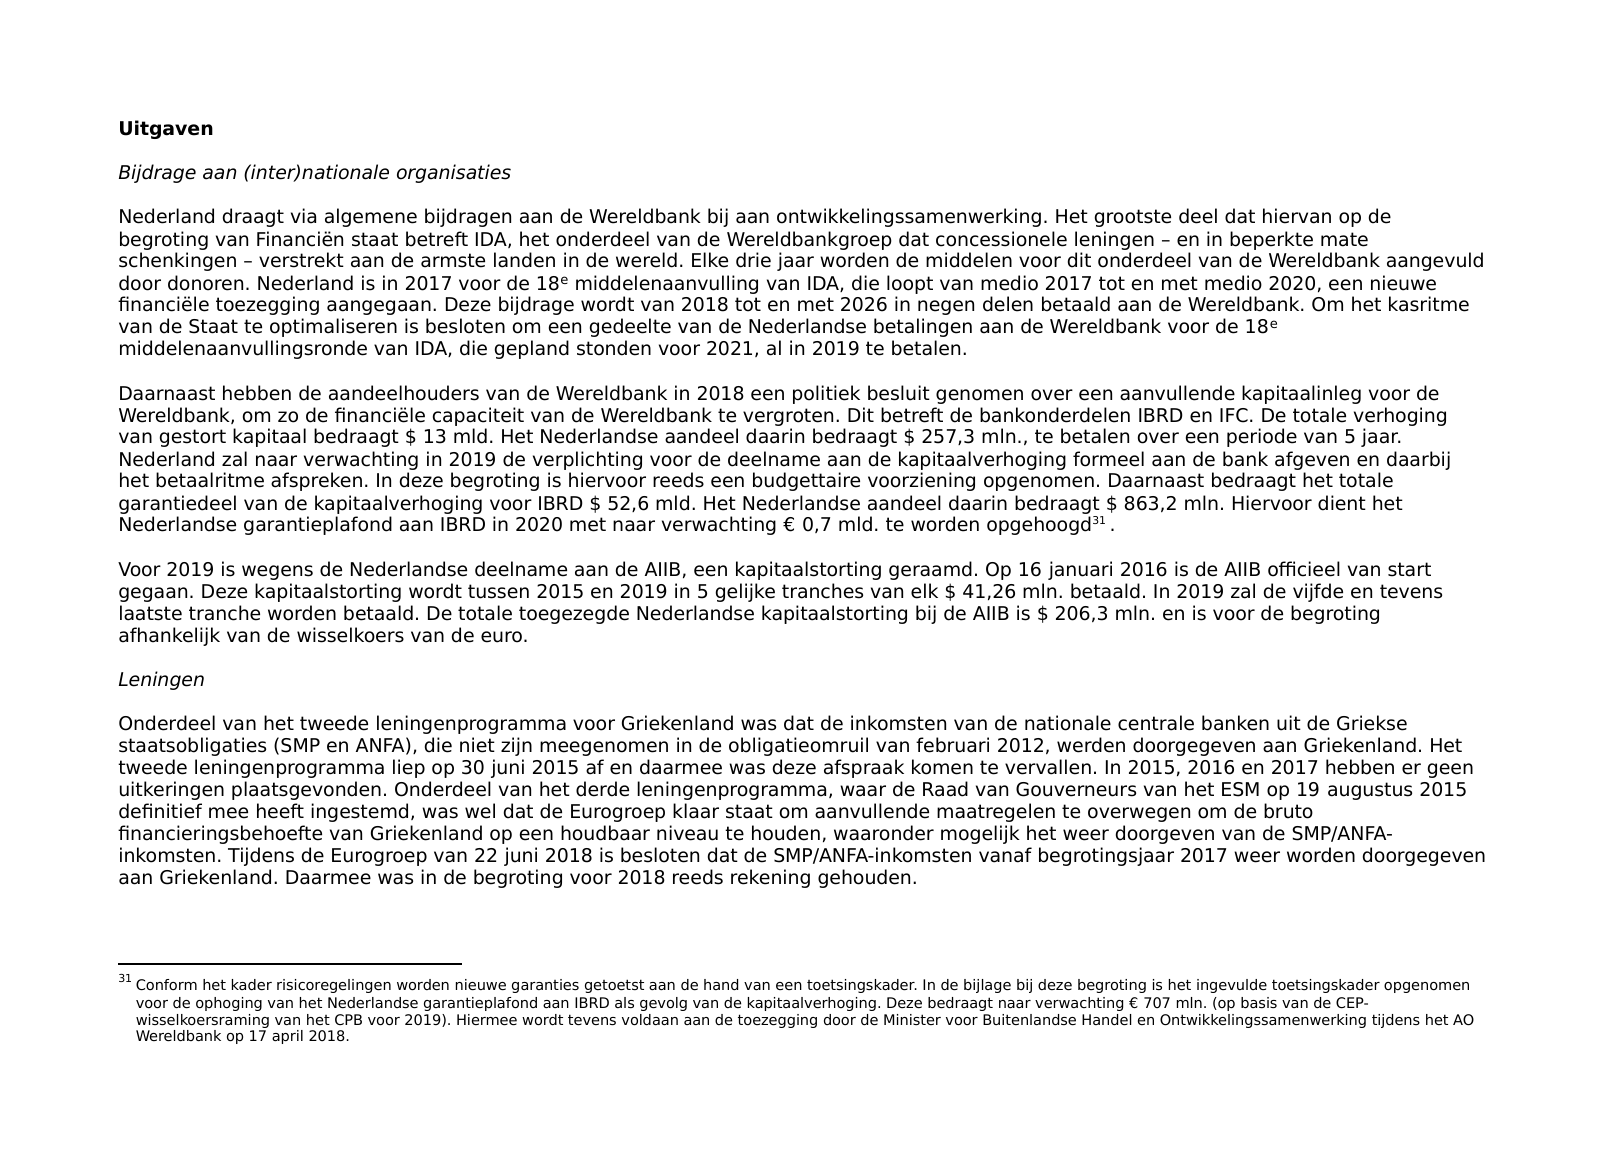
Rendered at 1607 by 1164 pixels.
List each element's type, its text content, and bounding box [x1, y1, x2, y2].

text Nederland draagt via algemene bijdragen aan de Wereldbank bij aan ontwikkelingssamenwerking. Het grootste deel dat hiervan op de begroting van Financiën staat betreft IDA, het onderdeel van de Wereldbankgroep dat concessionele leningen – en in beperkte mate schenkingen – verstrekt aan de armste landen in de wereld. Elke drie jaar worden de middelen voor dit onderdeel van de Wereldbank aangevuld door donoren. Nederland is in 2017 voor de 18e middelenaanvulling van IDA, die loopt van medio 2017 tot en met medio 2020, een nieuwe financiële toezegging aangegaan. Deze bijdrage wordt van 2018 tot en met 2026 in negen delen betaald aan de Wereldbank. Om het kasritme van de Staat te optimaliseren is besloten om een gedeelte van de Nederlandse betalingen aan de Wereldbank voor de 18e middelenaanvullingsronde van IDA, die gepland stonden voor 2021, al in 2019 te betalen. [118, 206, 1488, 360]
subtitle Uitgaven [118, 118, 1488, 140]
subtitle Bijdrage aan (inter)nationale organisaties [118, 162, 1488, 184]
text Daarnaast hebben de aandeelhouders van de Wereldbank in 2018 een politiek besluit genomen over een aanvullende kapitaalinleg voor de Wereldbank, om zo de financiële capaciteit van de Wereldbank te vergroten. Dit betreft de bankonderdelen IBRD en IFC. De totale verhoging van gestort kapitaal bedraagt $ 13 mld. Het Nederlandse aandeel daarin bedraagt $ 257,3 mln., te betalen over een periode van 5 jaar. Nederland zal naar verwachting in 2019 de verplichting voor de deelname aan de kapitaalverhoging formeel aan de bank afgeven en daarbij het betaalritme afspreken. In deze begroting is hiervoor reeds een budgettaire voorziening opgenomen. Daarnaast bedraagt het totale garantiedeel van de kapitaalverhoging voor IBRD $ 52,6 mld. Het Nederlandse aandeel daarin bedraagt $ 863,2 mln. Hiervoor dient het Nederlandse garantieplafond aan IBRD in 2020 met naar verwachting € 0,7 mld. te worden opgehoogd. [118, 382, 1488, 536]
text Conform het kader risicoregelingen worden nieuwe garanties getoetst aan de hand van een toetsingskader. In de bijlage bij deze begroting is het ingevulde toetsingskader opgenomen voor de ophoging van het Nederlandse garantieplafond aan IBRD als gevolg van de kapitaalverhoging. Deze bedraagt naar verwachting € 707 mln. (op basis van de CEP-wisselkoersraming van het CPB voor 2019). Hiermee wordt tevens voldaan aan de toezegging door de Minister voor Buitenlandse Handel en Ontwikkelingssamenwerking tijdens het AO Wereldbank op 17 april 2018. [118, 973, 1488, 1045]
subtitle Leningen [118, 669, 1488, 691]
text Onderdeel van het tweede leningenprogramma voor Griekenland was dat de inkomsten van de nationale centrale banken uit de Griekse staatsobligaties (SMP en ANFA), die niet zijn meegenomen in de obligatieomruil van februari 2012, werden doorgegeven aan Griekenland. Het tweede leningenprogramma liep op 30 juni 2015 af en daarmee was deze afspraak komen te vervallen. In 2015, 2016 en 2017 hebben er geen uitkeringen plaatsgevonden. Onderdeel van het derde leningenprogramma, waar de Raad van Gouverneurs van het ESM op 19 augustus 2015 definitief mee heeft ingestemd, was wel dat de Eurogroep klaar staat om aanvullende maatregelen te overwegen om de bruto financieringsbehoefte van Griekenland op een houdbaar niveau te houden, waaronder mogelijk het weer doorgeven van de SMP/ANFA-inkomsten. Tijdens de Eurogroep van 22 juni 2018 is besloten dat de SMP/ANFA-inkomsten vanaf begrotingsjaar 2017 weer worden doorgegeven aan Griekenland. Daarmee was in de begroting voor 2018 reeds rekening gehouden. [118, 713, 1488, 889]
text Voor 2019 is wegens de Nederlandse deelname aan de AIIB, een kapitaalstorting geraamd. Op 16 januari 2016 is de AIIB officieel van start gegaan. Deze kapitaalstorting wordt tussen 2015 en 2019 in 5 gelijke tranches van elk $ 41,26 mln. betaald. In 2019 zal de vijfde en tevens laatste tranche worden betaald. De totale toegezegde Nederlandse kapitaalstorting bij de AIIB is $ 206,3 mln. en is voor de begroting afhankelijk van de wisselkoers van de euro. [118, 558, 1488, 646]
